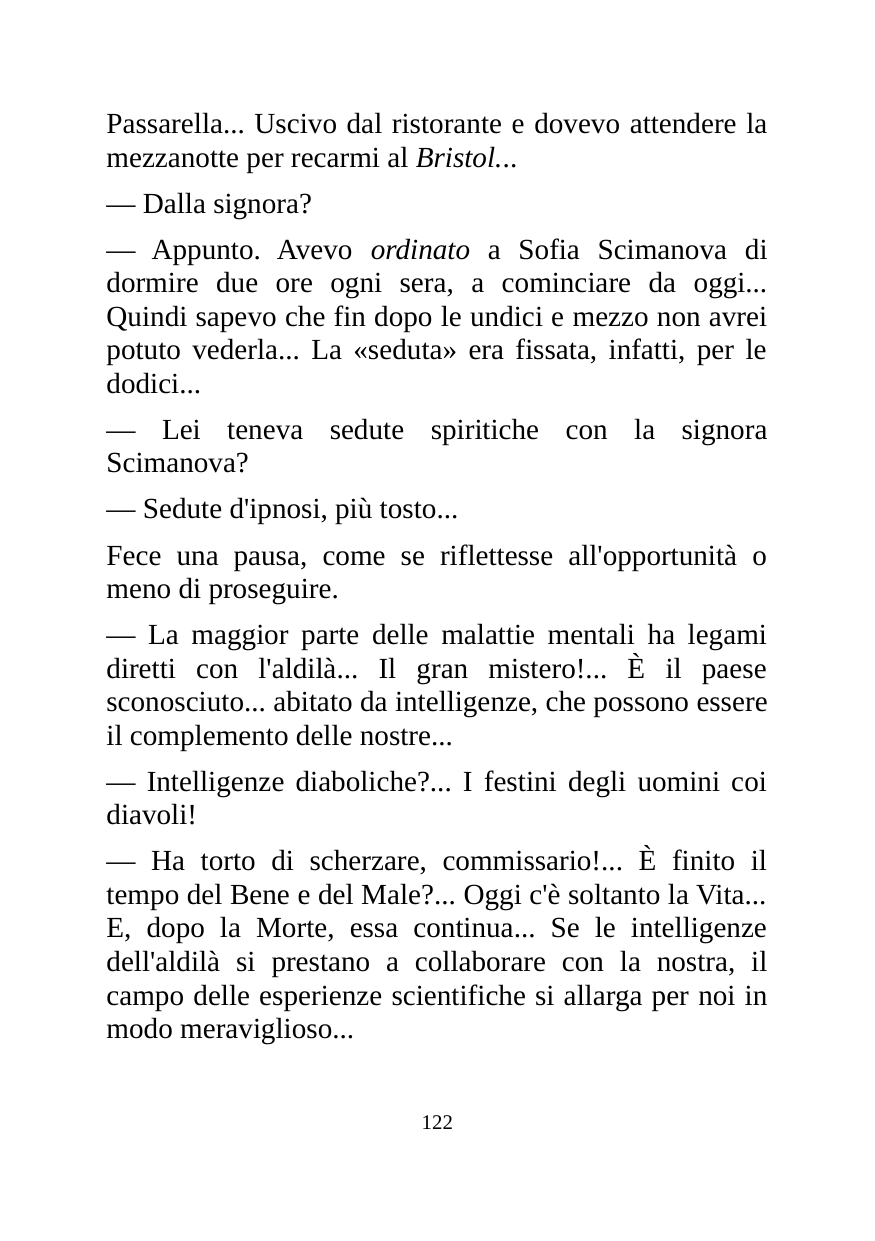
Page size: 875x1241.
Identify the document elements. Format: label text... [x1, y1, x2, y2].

text Fece una pausa, come se riflettesse all'opportunità o meno di proseguire. [106, 538, 768, 605]
text — Lei teneva sedute spiritiche con la signora Scimanova? [106, 412, 768, 479]
text Passarella... Uscivo dal ristorante e dovevo attendere la mezzanotte per recarmi al Bristol... [106, 106, 768, 173]
text — Intelligenze diaboliche?... I festini degli uomini coi diavoli! [106, 764, 768, 831]
text — Dalla signora? [106, 186, 768, 219]
text — Appunto. Avevo ordinato a Sofia Scimanova di dormire due ore ogni sera, a cominciare da oggi... Quindi sapevo che fin dopo le undici e mezzo non avrei potuto vederla... La «seduta» era fissata, infatti, per le dodici... [106, 232, 768, 399]
text — Ha torto di scherzare, commissario!... È finito il tempo del Bene e del Male?... Oggi c'è soltanto la Vita... E, dopo la Morte, essa continua... Se le intelligenze dell'aldilà si prestano a collaborare con la nostra, il campo delle esperienze scientifiche si allarga per noi in modo meraviglioso... [106, 843, 768, 1045]
text — Sedute d'ipnosi, più tosto... [106, 492, 768, 525]
text — La maggior parte delle malattie mentali ha legami diretti con l'aldilà... Il gran mistero!... È il paese sconosciuto... abitato da intelligenze, che possono essere il complemento delle nostre... [106, 617, 768, 751]
